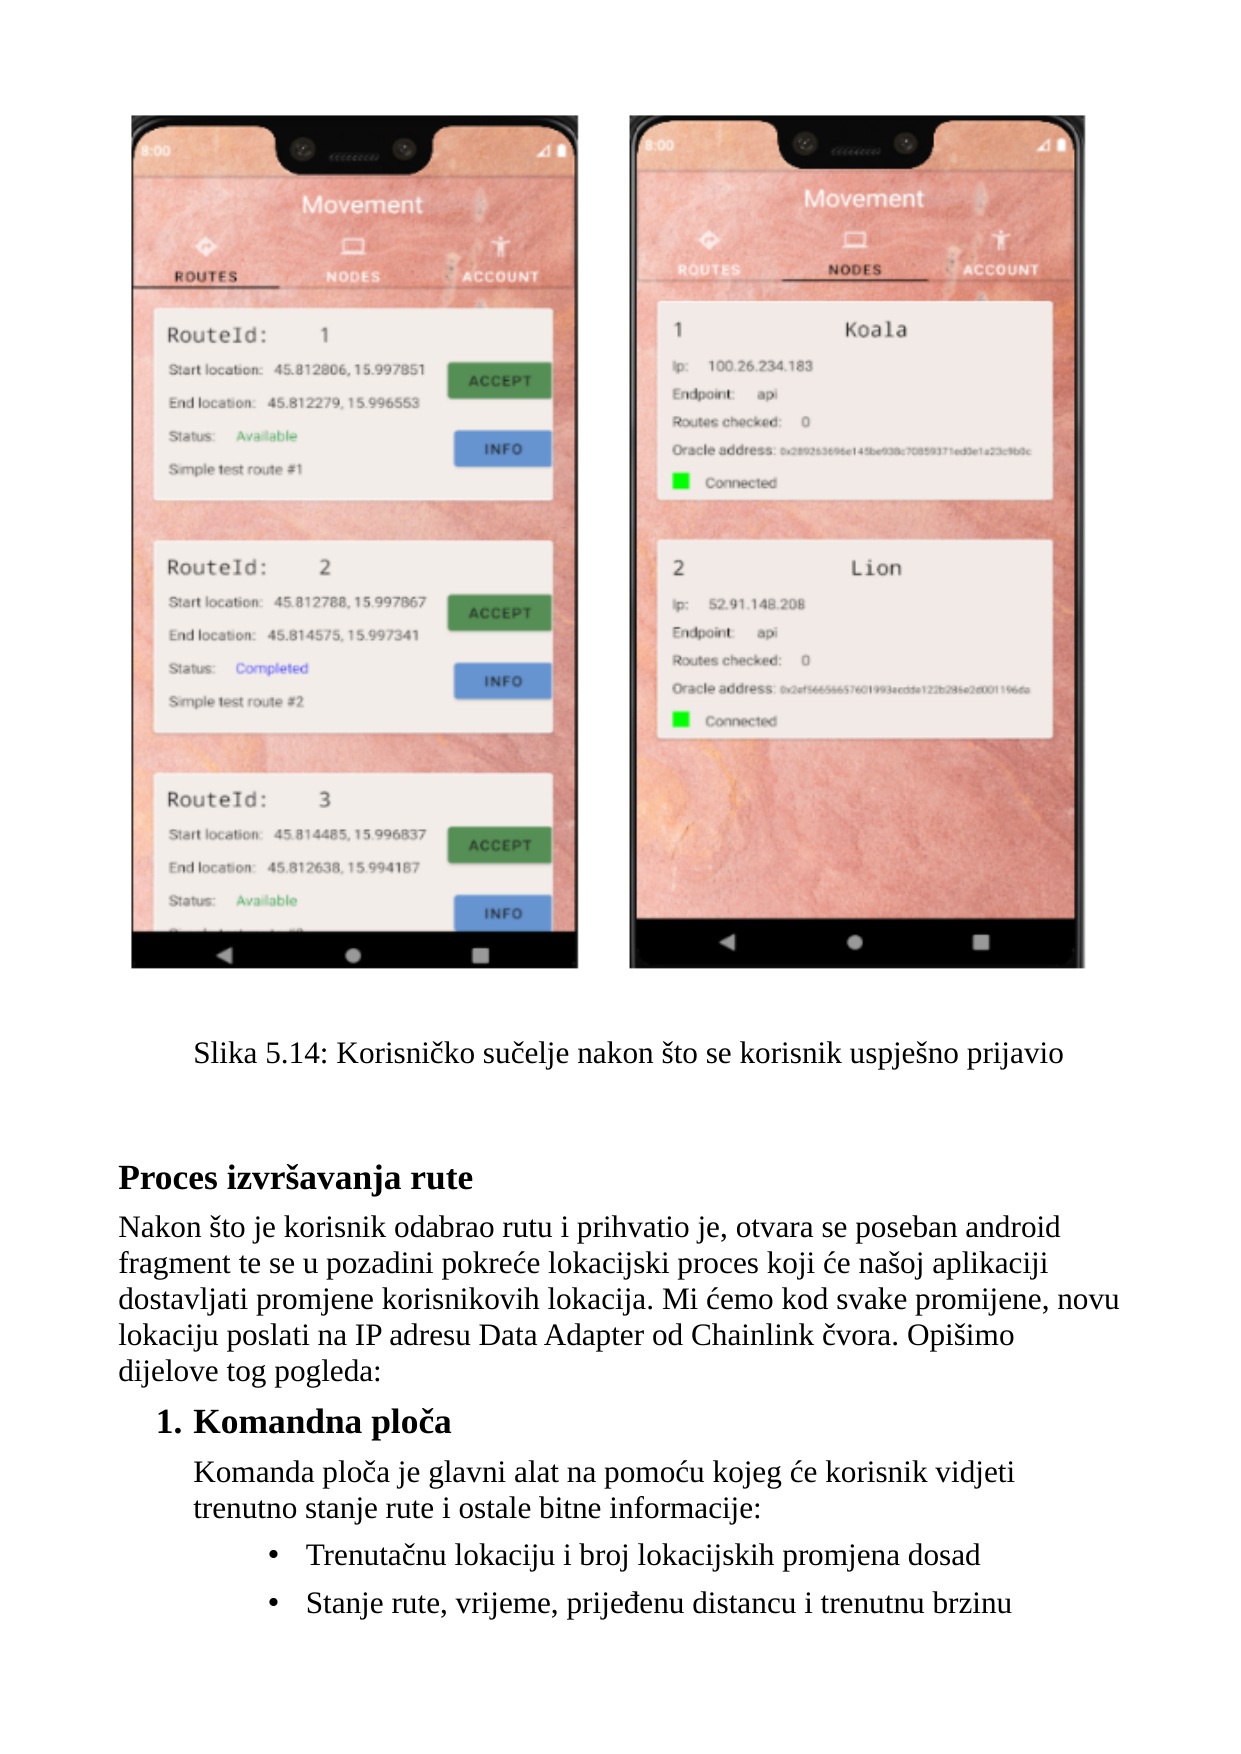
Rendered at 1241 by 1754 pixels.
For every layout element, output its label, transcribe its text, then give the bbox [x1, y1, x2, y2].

text Proces izvršavanja rute [118, 1156, 1122, 1197]
list Stanje rute, vrijeme, prijeđenu distancu i trenutnu brzinu [268, 1584, 1122, 1620]
picture [114, 99, 1105, 987]
list Komanda ploča je glavni alat na pomoću kojeg će korisnik vidjeti trenutno stanje rute i ostale bitne informacije: [156, 1453, 1122, 1525]
text Slika 5.14: Korisničko sučelje nakon što se korisnik uspješno prijavio [118, 1034, 1122, 1070]
text Nakon što je korisnik odabrao rutu i prihvatio je, otvara se poseban android fragment te se u pozadini pokreće lokacijski proces koji će našoj aplikaciji dostavljati promjene korisnikovih lokacija. Mi ćemo kod svake promijene, novu lokaciju poslati na IP adresu Data Adapter od Chainlink čvora. Opišimo dijelove tog pogleda: [118, 1209, 1122, 1388]
list Komandna ploča [156, 1400, 1122, 1441]
list Trenutačnu lokaciju i broj lokacijskih promjena dosad [268, 1537, 1122, 1573]
